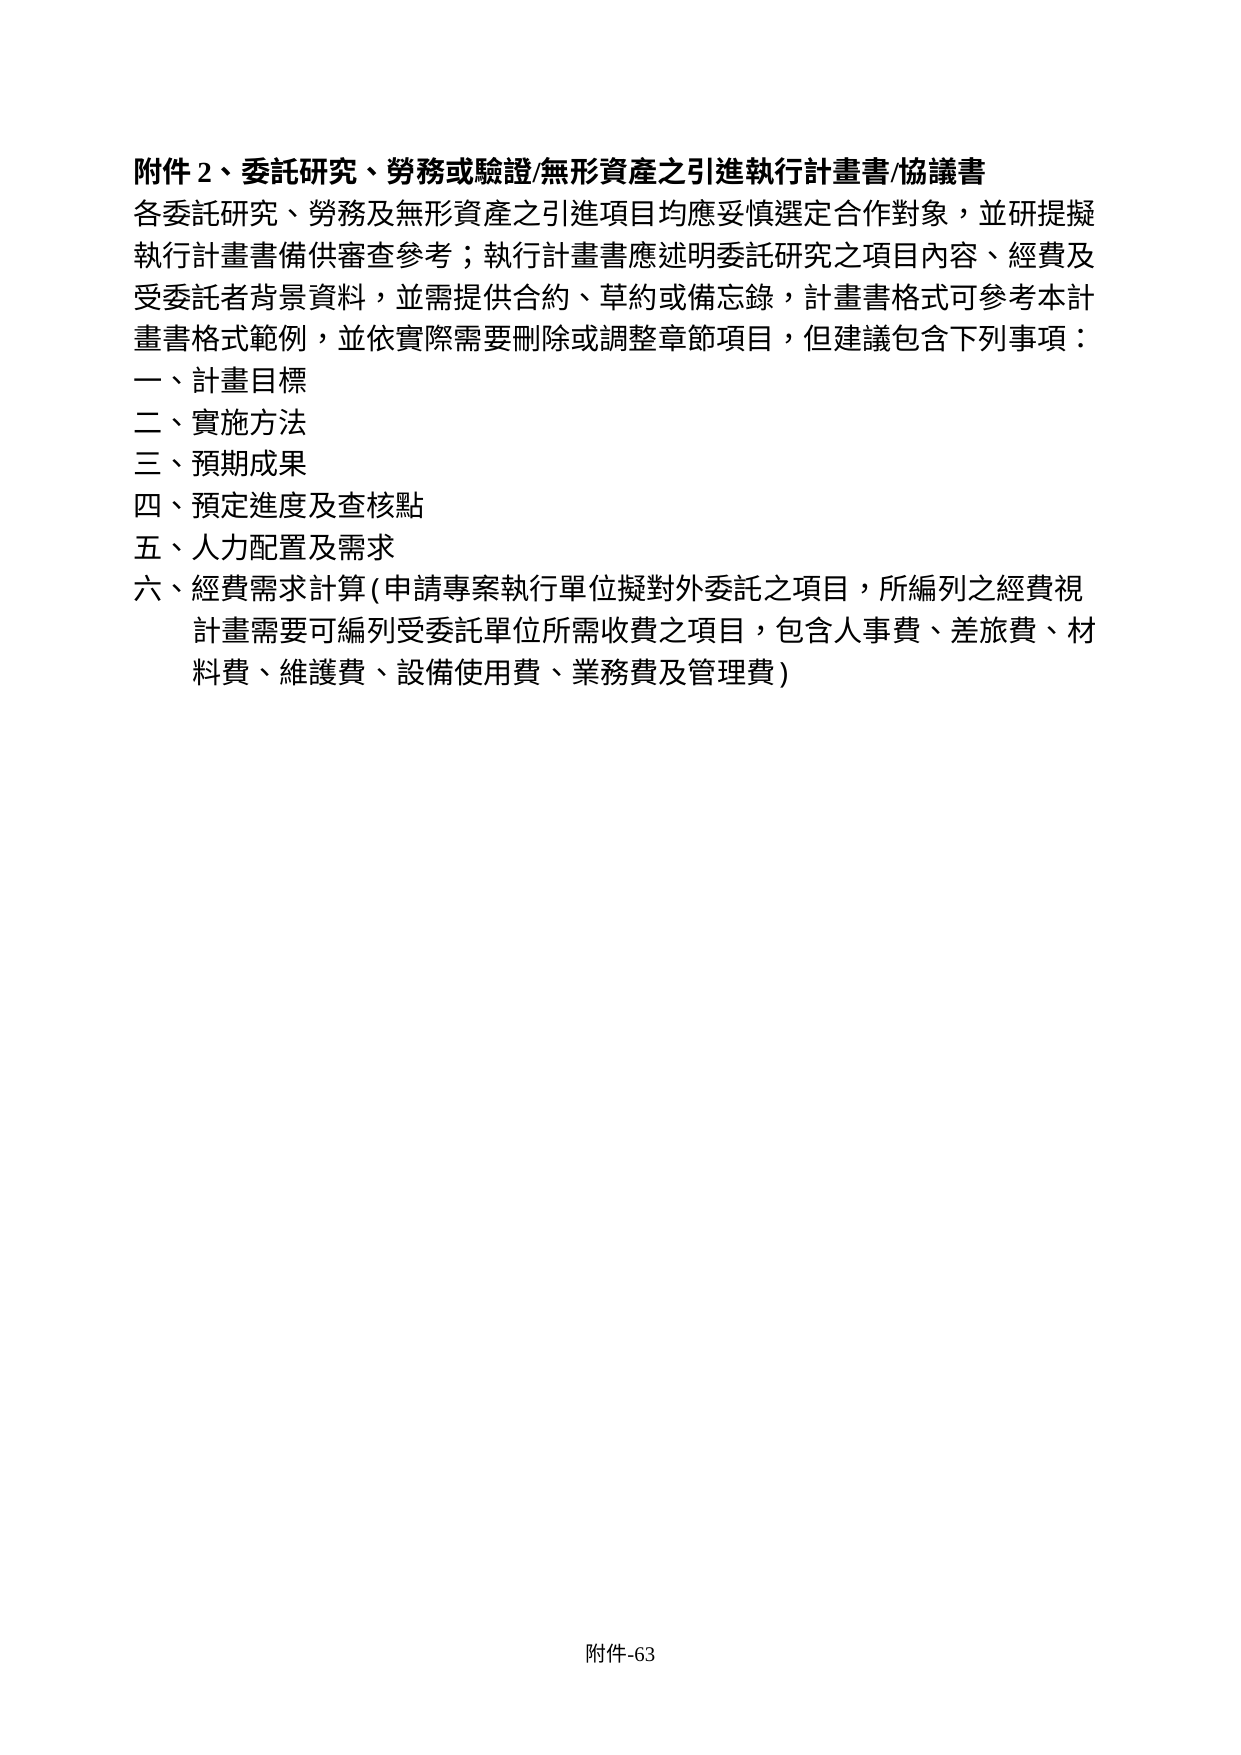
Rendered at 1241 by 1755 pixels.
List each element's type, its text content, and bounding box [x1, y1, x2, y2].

text 五、人力配置及需求 [133, 525, 1107, 566]
text 二、實施方法 [133, 400, 1107, 441]
text 附件2、委託研究、勞務或驗證/無形資產之引進執行計畫書/協議書 [133, 149, 1107, 191]
text 六、經費需求計算(申請專案執行單位擬對外委託之項目，所編列之經費視計畫需要可編列受委託單位所需收費之項目，包含人事費、差旅費、材料費、維護費、設備使用費、業務費及管理費) [133, 566, 1107, 691]
text 各委託研究、勞務及無形資產之引進項目均應妥慎選定合作對象，並研提擬執行計畫書備供審查參考；執行計畫書應述明委託研究之項目內容、經費及受委託者背景資料，並需提供合約、草約或備忘錄，計畫書格式可參考本計畫書格式範例，並依實際需要刪除或調整章節項目，但建議包含下列事項： [133, 191, 1107, 358]
text 三、預期成果 [133, 441, 1107, 483]
text 四、預定進度及查核點 [133, 483, 1107, 525]
text 一、計畫目標 [133, 358, 1107, 400]
